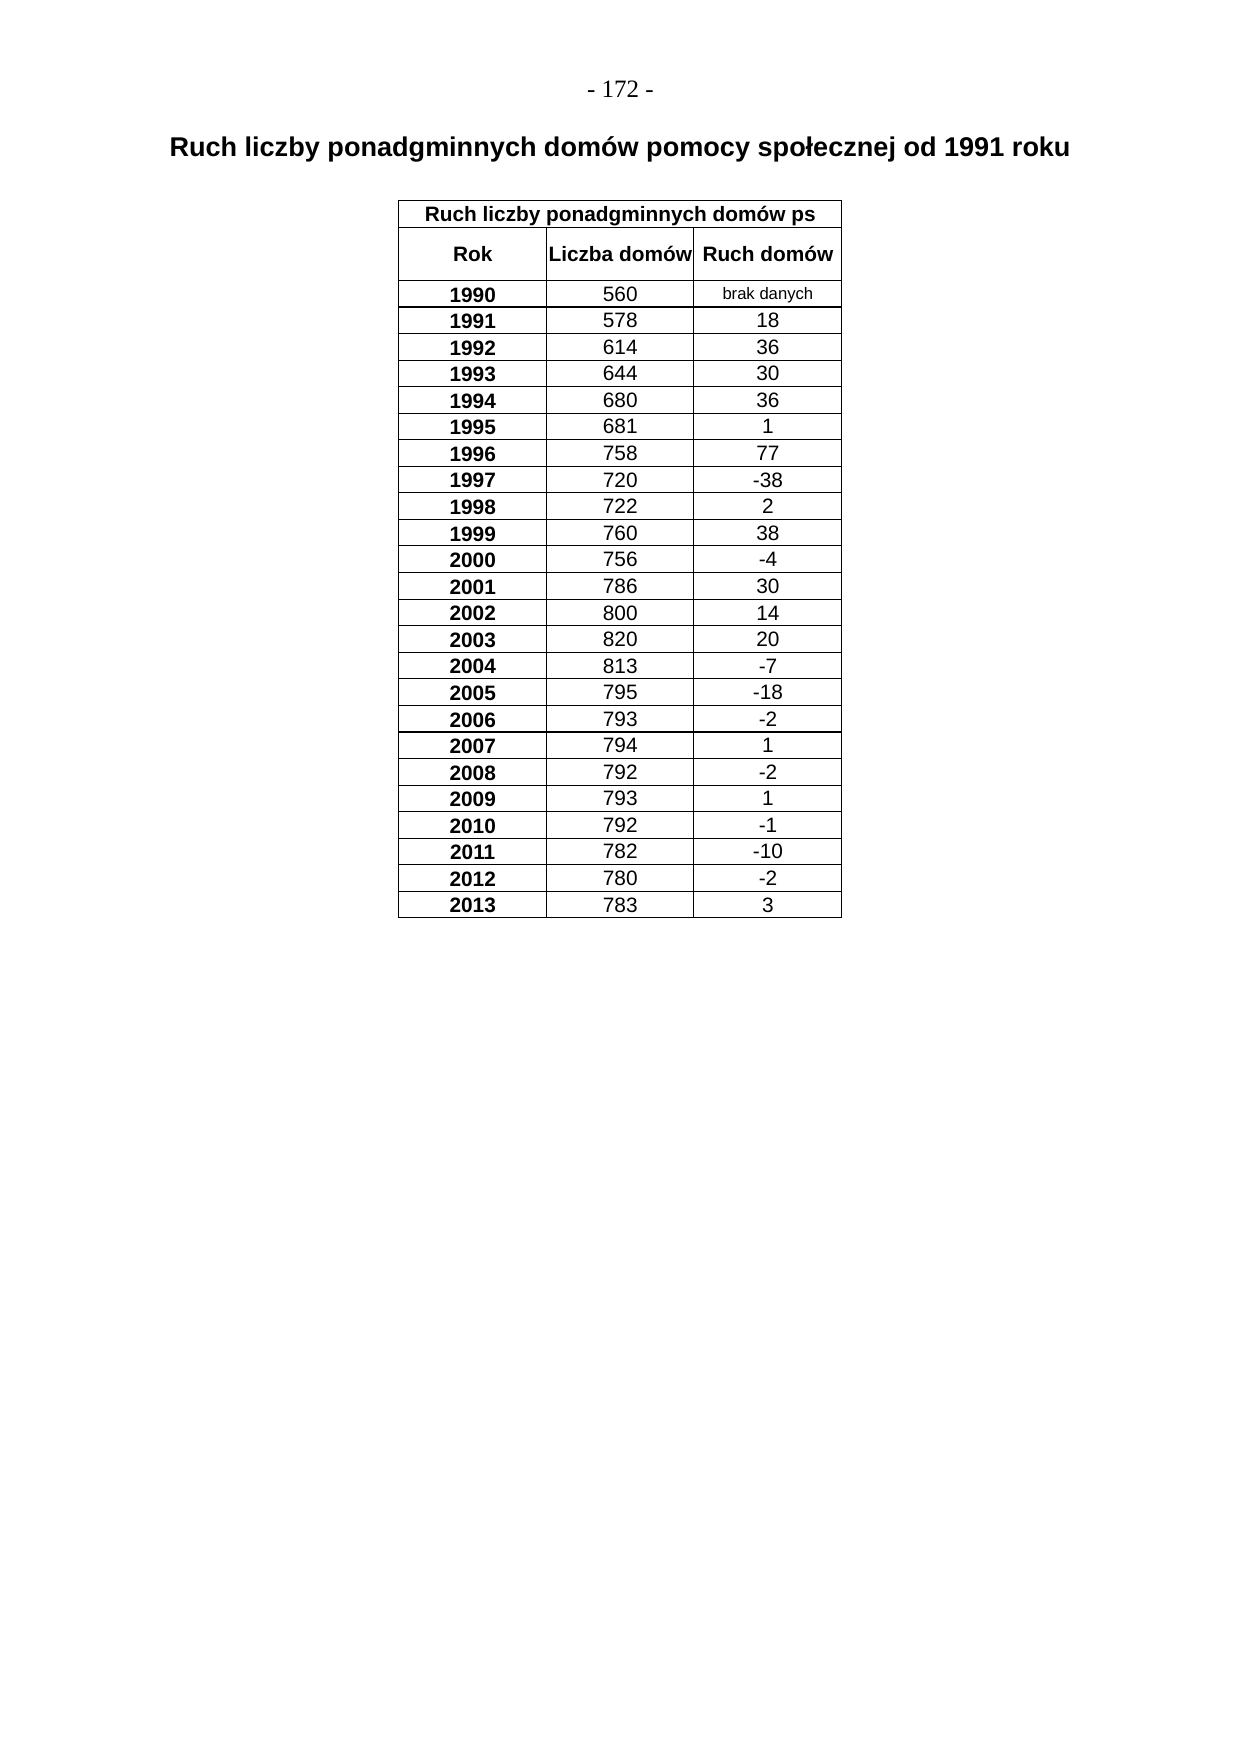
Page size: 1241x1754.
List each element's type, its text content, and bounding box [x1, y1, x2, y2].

text Ruch liczby ponadgminnych domów pomocy społecznej od 1991 roku [148, 131, 1092, 163]
